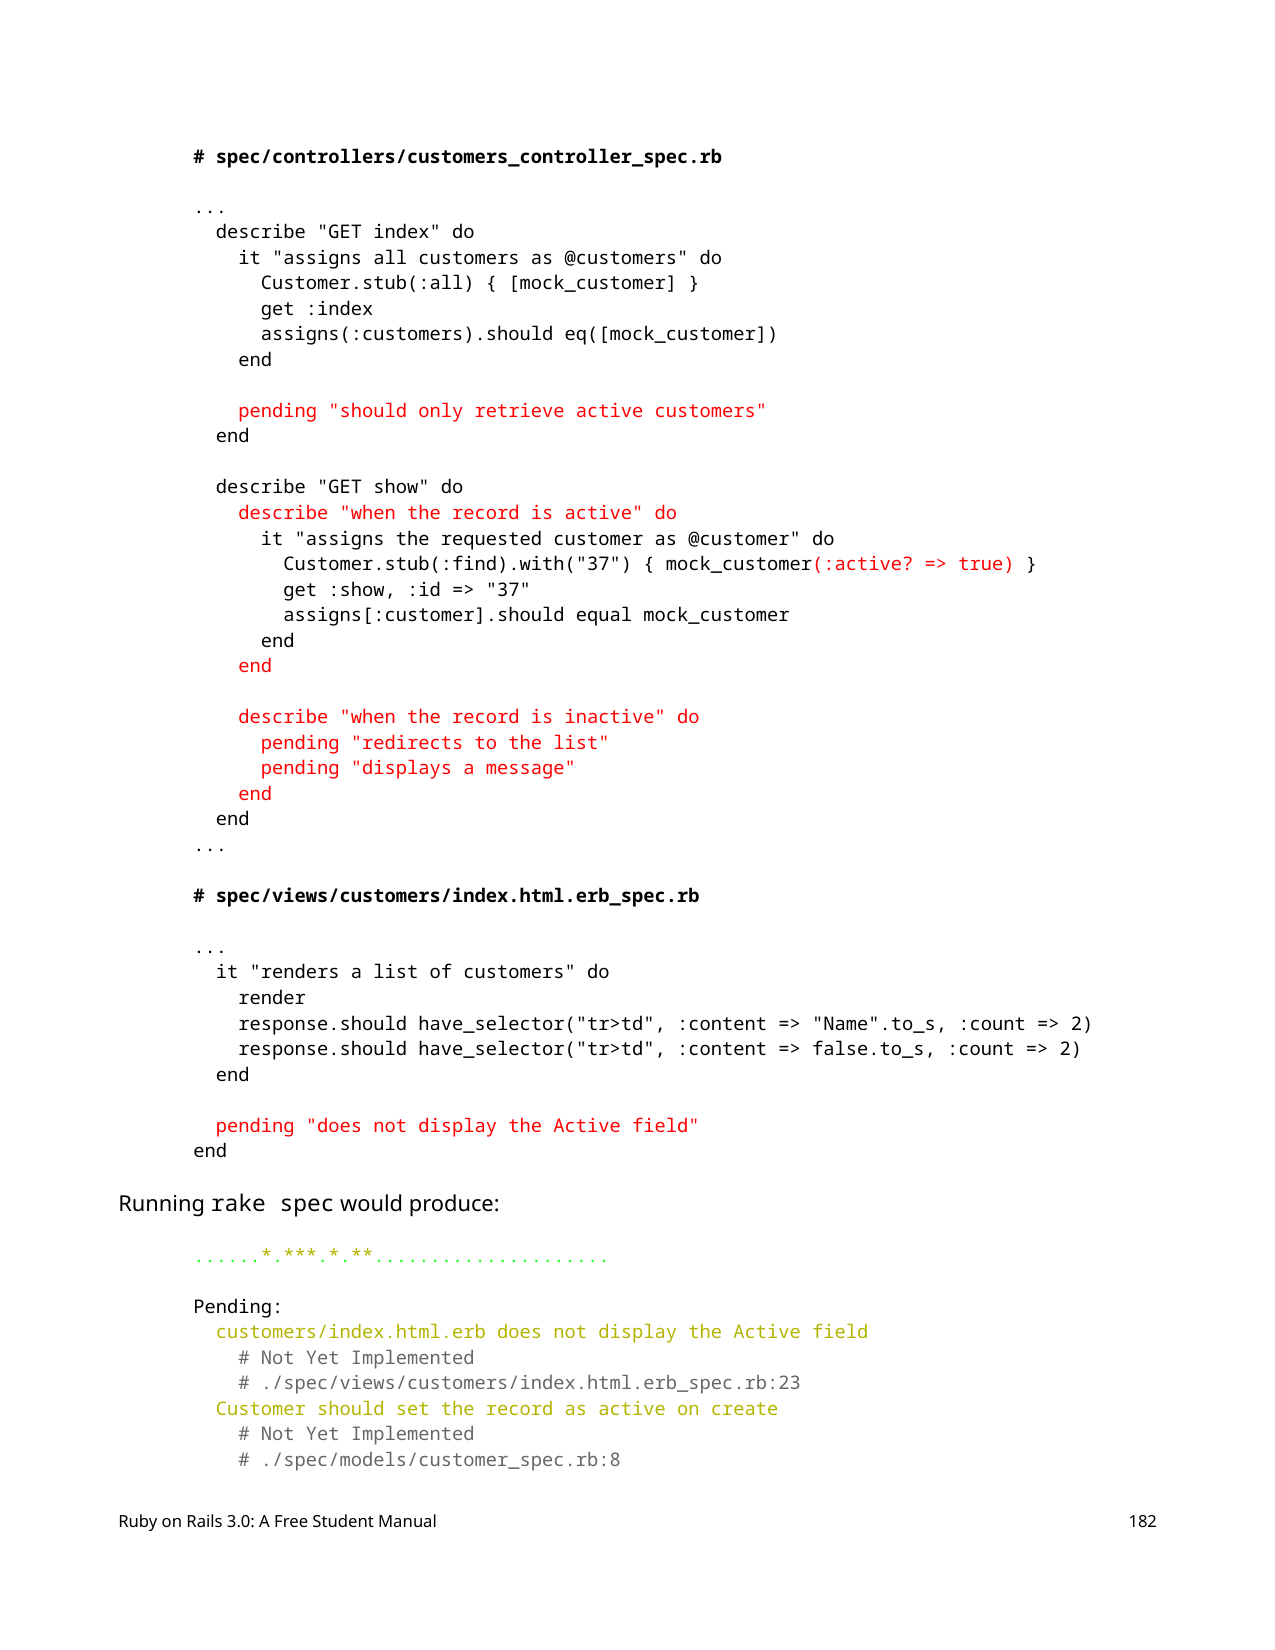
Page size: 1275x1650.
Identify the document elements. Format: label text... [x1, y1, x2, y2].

text ... describe "GET index" do it "assigns all customers as @customers" do Customer.stub(:all) { [mock_customer] } get :index assigns(:customers).should eq([mock_customer]) end pending "should only retrieve active customers" end describe "GET show" do describe "when the record is active" do it "assigns the requested customer as @customer" do Customer.stub(:find).with("37") { mock_customer(:active? => true) } get :show, :id => "37" assigns[:customer].should equal mock_customer end end describe "when the record is inactive" do pending "redirects to the list" pending "displays a message" end end ... # spec/views/customers/index.html.erb_spec.rb ... it "renders a list of customers" do render response.should have_selector("tr>td", :content => "Name".to_s, :count => 2) response.should have_selector("tr>td", :content => false.to_s, :count => 2) end pending "does not display the Active field" end [193, 193, 1157, 1163]
text Running rake spec would produce: [118, 1187, 1157, 1218]
text # spec/controllers/customers_controller_spec.rb [193, 118, 1157, 169]
text ......*.***.*.**..................... Pending: customers/index.html.erb does not display the Active field # Not Yet Implemented # ./spec/views/customers/index.html.erb_spec.rb:23 Customer should set the record as active on create # Not Yet Implemented # ./spec/models/customer_spec.rb:8 [193, 1242, 1157, 1472]
